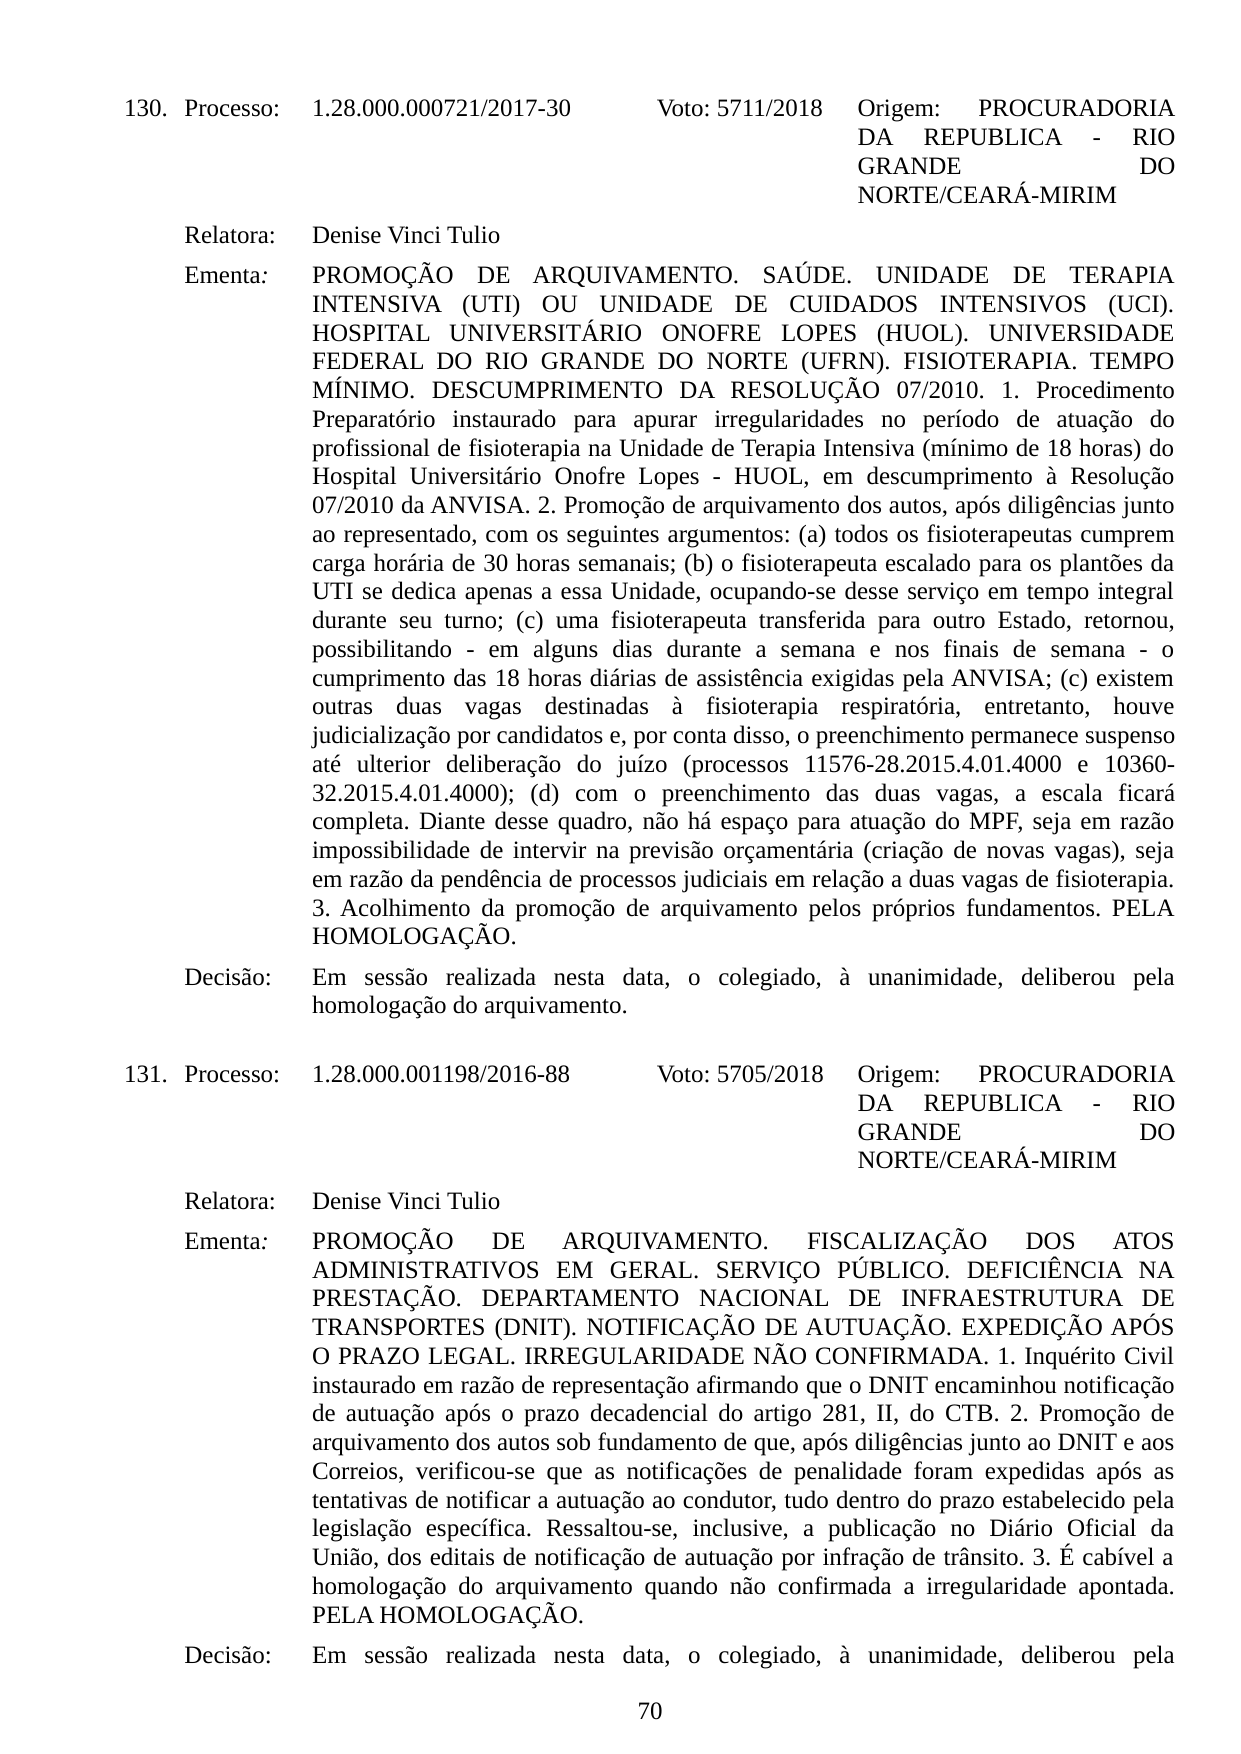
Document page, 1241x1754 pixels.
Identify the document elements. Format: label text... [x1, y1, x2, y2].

table_header Voto: 5705/2018 [651, 1054, 852, 1180]
table_cell PROMOÇÃO DE ARQUIVAMENTO. FISCALIZAÇÃO DOS ATOS ADMINISTRATIVOS EM GERAL. SERVIÇO PÚBLICO. DEFICIÊNCIA NA PRESTAÇÃO. DEPARTAMENTO NACIONAL DE INFRAESTRUTURA DE TRANSPORTES (DNIT). NOTIFICAÇÃO DE AUTUAÇÃO. EXPEDIÇÃO APÓS O PRAZO LEGAL. IRREGULARIDADE NÃO CONFIRMADA. 1. Inquérito Civil instaurado em razão de representação afirmando que o DNIT encaminhou notificação de autuação após o prazo decadencial do artigo 281, II, do CTB. 2. Promoção de arquivamento dos autos sob fundamento de que, após diligências junto ao DNIT e aos Correios, verificou-se que as notificações de penalidade foram expedidas após as tentativas de notificar a autuação ao condutor, tudo dentro do prazo estabelecido pela legislação específica. Ressaltou-se, inclusive, a publicação no Diário Oficial da União, dos editais de notificação de autuação por infração de trânsito. 3. É cabível a homologação do arquivamento quando não confirmada a irregularidade apontada. PELA HOMOLOGAÇÃO. [306, 1220, 1181, 1634]
table_cell [118, 1634, 178, 1674]
table_header Origem: PROCURADORIA DA REPUBLICA - RIO GRANDE DO NORTE/CEARÁ-MIRIM [852, 88, 1181, 214]
table_cell [118, 956, 178, 1025]
table_cell Denise Vinci Tulio [306, 214, 1181, 254]
table_cell Relatora: [178, 214, 306, 254]
table_cell Em sessão realizada nesta data, o colegiado, à unanimidade, deliberou pela homologação do arquivamento. [306, 956, 1181, 1025]
table_header 1.28.000.001198/2016-88 [306, 1054, 651, 1180]
table_cell [118, 1180, 178, 1220]
table_cell Decisão: [178, 956, 306, 1025]
table_cell Ementa: [178, 255, 306, 956]
table_cell Decisão: [178, 1634, 306, 1674]
table_header Processo: [178, 1054, 306, 1180]
table_cell [118, 214, 178, 254]
table_cell Ementa: [178, 1220, 306, 1634]
table_cell Em sessão realizada nesta data, o colegiado, à unanimidade, deliberou pela [306, 1634, 1181, 1674]
table_cell [118, 1220, 178, 1634]
table_cell Denise Vinci Tulio [306, 1180, 1181, 1220]
table_cell [118, 255, 178, 956]
table_header Origem: PROCURADORIA DA REPUBLICA - RIO GRANDE DO NORTE/CEARÁ-MIRIM [852, 1054, 1181, 1180]
table_header 131. [118, 1054, 178, 1180]
table_cell PROMOÇÃO DE ARQUIVAMENTO. SAÚDE. UNIDADE DE TERAPIA INTENSIVA (UTI) OU UNIDADE DE CUIDADOS INTENSIVOS (UCI). HOSPITAL UNIVERSITÁRIO ONOFRE LOPES (HUOL). UNIVERSIDADE FEDERAL DO RIO GRANDE DO NORTE (UFRN). FISIOTERAPIA. TEMPO MÍNIMO. DESCUMPRIMENTO DA RESOLUÇÃO 07/2010. 1. Procedimento Preparatório instaurado para apurar irregularidades no período de atuação do profissional de fisioterapia na Unidade de Terapia Intensiva (mínimo de 18 horas) do Hospital Universitário Onofre Lopes - HUOL, em descumprimento à Resolução 07/2010 da ANVISA. 2. Promoção de arquivamento dos autos, após diligências junto ao representado, com os seguintes argumentos: (a) todos os fisioterapeutas cumprem carga horária de 30 horas semanais; (b) o fisioterapeuta escalado para os plantões da UTI se dedica apenas a essa Unidade, ocupando-se desse serviço em tempo integral durante seu turno; (c) uma fisioterapeuta transferida para outro Estado, retornou, possibilitando - em alguns dias durante a semana e nos finais de semana - o cumprimento das 18 horas diárias de assistência exigidas pela ANVISA; (c) existem outras duas vagas destinadas à fisioterapia respiratória, entretanto, houve judicialização por candidatos e, por conta disso, o preenchimento permanece suspenso até ulterior deliberação do juízo (processos 11576-28.2015.4.01.4000 e 10360-32.2015.4.01.4000); (d) com o preenchimento das duas vagas, a escala ficará completa. Diante desse quadro, não há espaço para atuação do MPF, seja em razão impossibilidade de intervir na previsão orçamentária (criação de novas vagas), seja em razão da pendência de processos judiciais em relação a duas vagas de fisioterapia. 3. Acolhimento da promoção de arquivamento pelos próprios fundamentos. PELA HOMOLOGAÇÃO. [306, 255, 1181, 956]
table_header 1.28.000.000721/2017-30 [306, 88, 651, 214]
table_header Voto: 5711/2018 [651, 88, 852, 214]
table_header Processo: [178, 88, 306, 214]
table_header 130. [118, 88, 178, 214]
table_cell Relatora: [178, 1180, 306, 1220]
